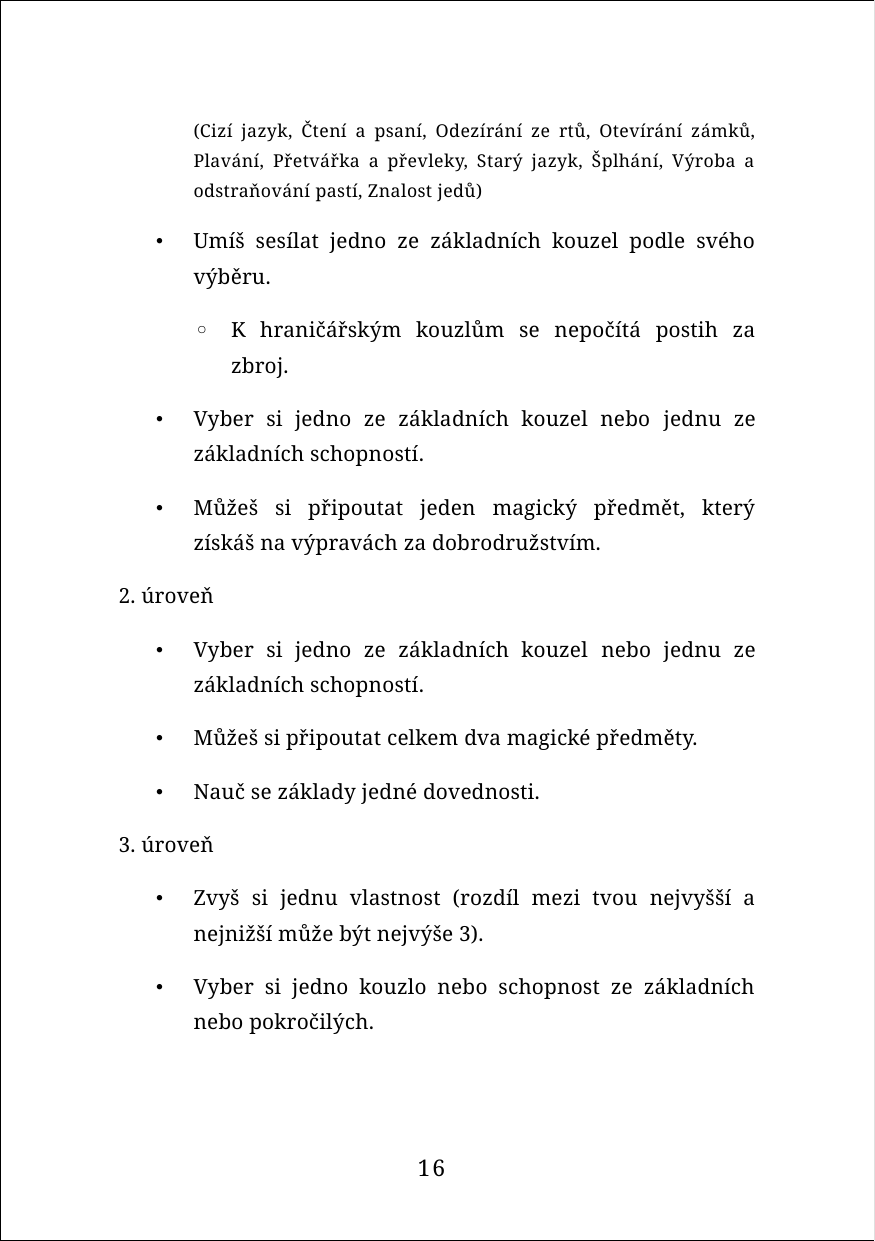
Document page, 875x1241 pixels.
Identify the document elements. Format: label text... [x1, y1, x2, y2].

list Umíš sesílat jedno ze základních kouzel podle svého výběru. [156, 227, 756, 291]
list Můžeš si připoutat celkem dva magické předměty. [156, 723, 756, 752]
list Vyber si jedno kouzlo nebo schopnost ze základních nebo pokročilých. [156, 972, 756, 1036]
list Vyber si jedno ze základních kouzel nebo jednu ze základních schopností. [156, 635, 756, 699]
list Můžeš si připoutat jeden magický předmět, který získáš na výpravách za dobrodružstvím. [156, 493, 756, 557]
list (Cizí jazyk, Čtení a psaní, Odezírání ze rtů, Otevírání zámků, Plavání, Přetvářka a převleky, Starý jazyk, Šplhání, Výroba a odstraňování pastí, Znalost jedů) [156, 118, 756, 203]
list Zvyš si jednu vlastnost (rozdíl mezi tvou nejvyšší a nejnižší může být nejvýše 3). [156, 883, 756, 947]
text 3. úroveň [118, 830, 756, 858]
list Nauč se základy jedné dovednosti. [156, 777, 756, 805]
text 2. úroveň [118, 582, 756, 610]
list Vyber si jedno ze základních kouzel nebo jednu ze základních schopností. [156, 404, 756, 468]
list K hraničářským kouzlům se nepočítá postih za zbroj. [193, 315, 756, 379]
